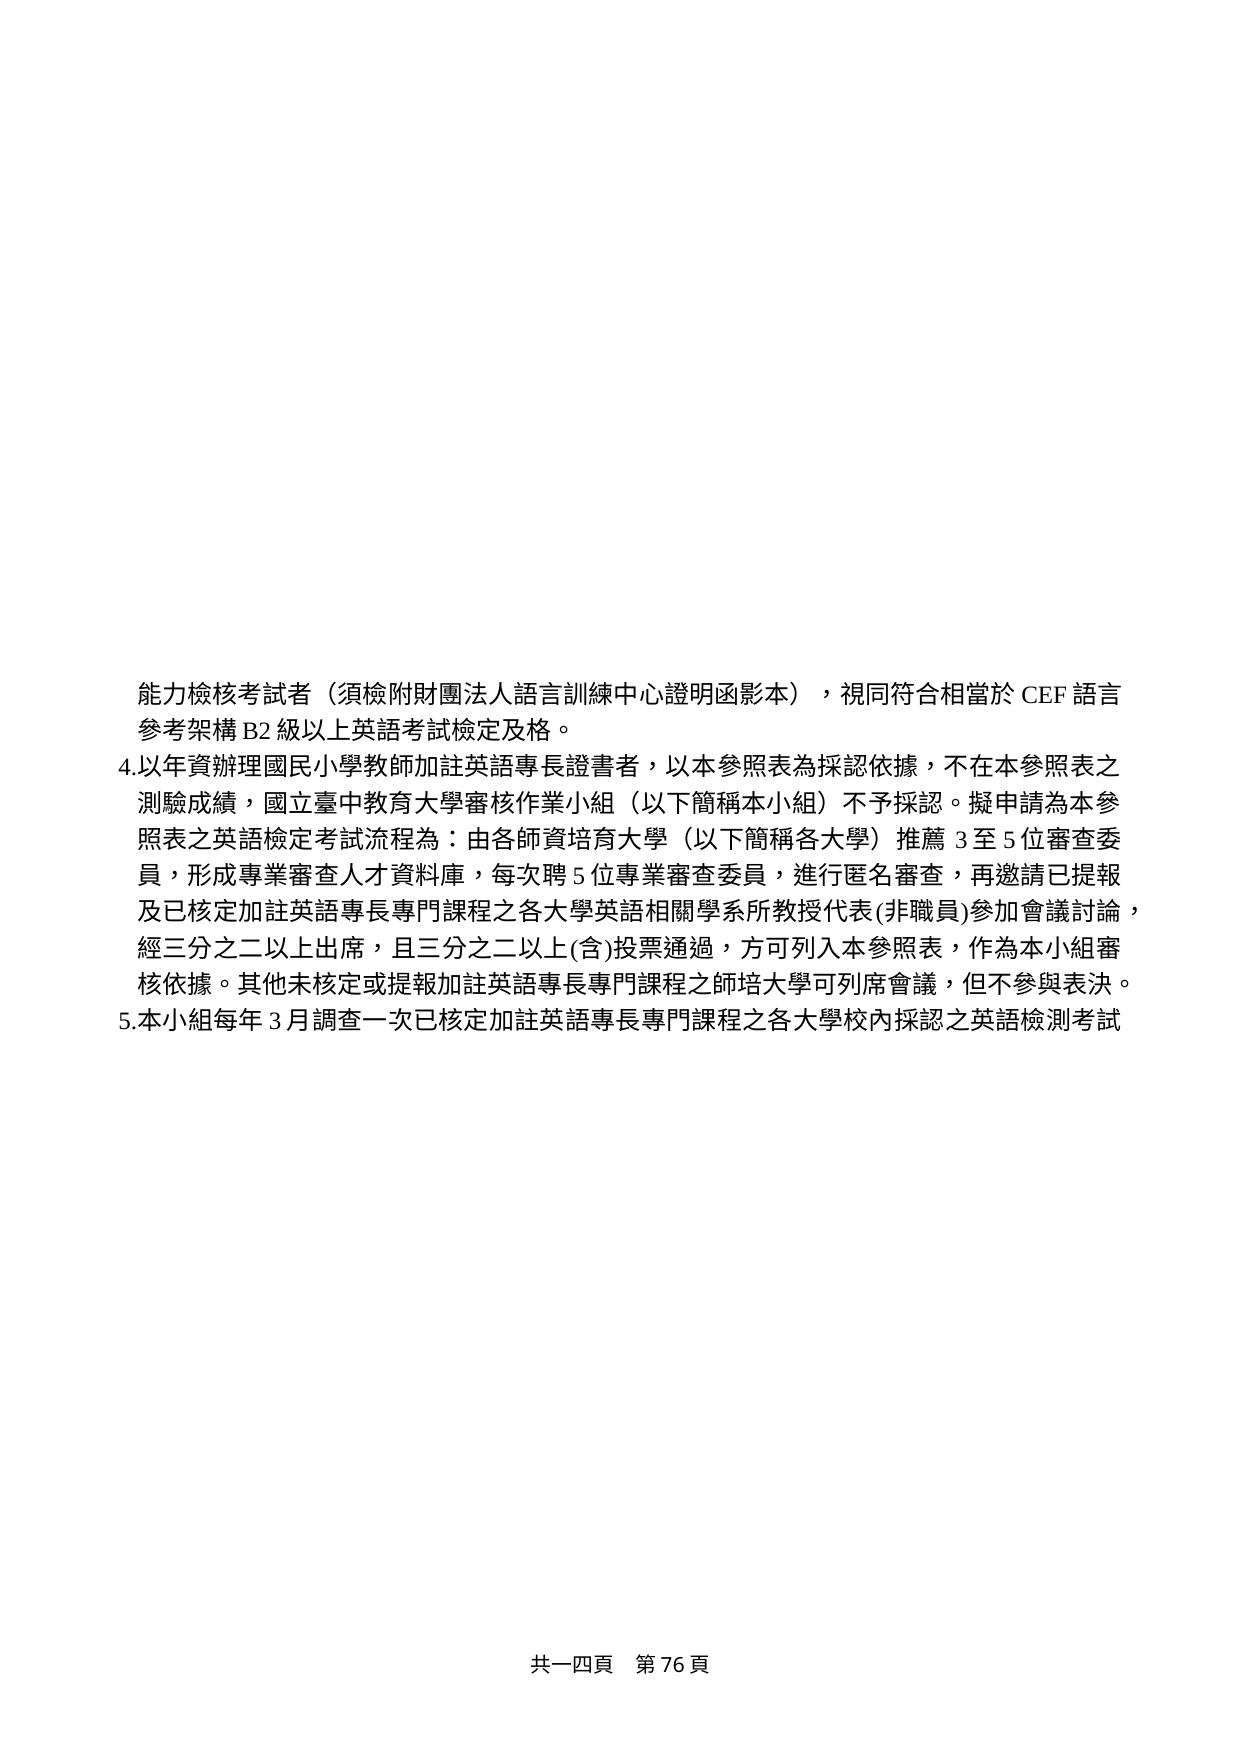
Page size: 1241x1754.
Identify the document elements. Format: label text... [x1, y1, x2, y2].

text 能力檢核考試者（須檢附財團法人語言訓練中心證明函影本），視同符合相當於CEF語言參考架構B2級以上英語考試檢定及格。 [118, 674, 1122, 747]
text 5.本小組每年3月調查一次已核定加註英語專長專門課程之各大學校內採認之英語檢測考試 [118, 1001, 1122, 1037]
text 4.以年資辦理國民小學教師加註英語專長證書者，以本參照表為採認依據，不在本參照表之測驗成績，國立臺中教育大學審核作業小組（以下簡稱本小組）不予採認。擬申請為本參照表之英語檢定考試流程為：由各師資培育大學（以下簡稱各大學）推薦3至5位審查委員，形成專業審查人才資料庫，每次聘5位專業審查委員，進行匿名審查，再邀請已提報及已核定加註英語專長專門課程之各大學英語相關學系所教授代表(非職員)參加會議討論，經三分之二以上出席，且三分之二以上(含)投票通過，方可列入本參照表，作為本小組審核依據。其他未核定或提報加註英語專長專門課程之師培大學可列席會議，但不參與表決。 [118, 747, 1122, 1001]
